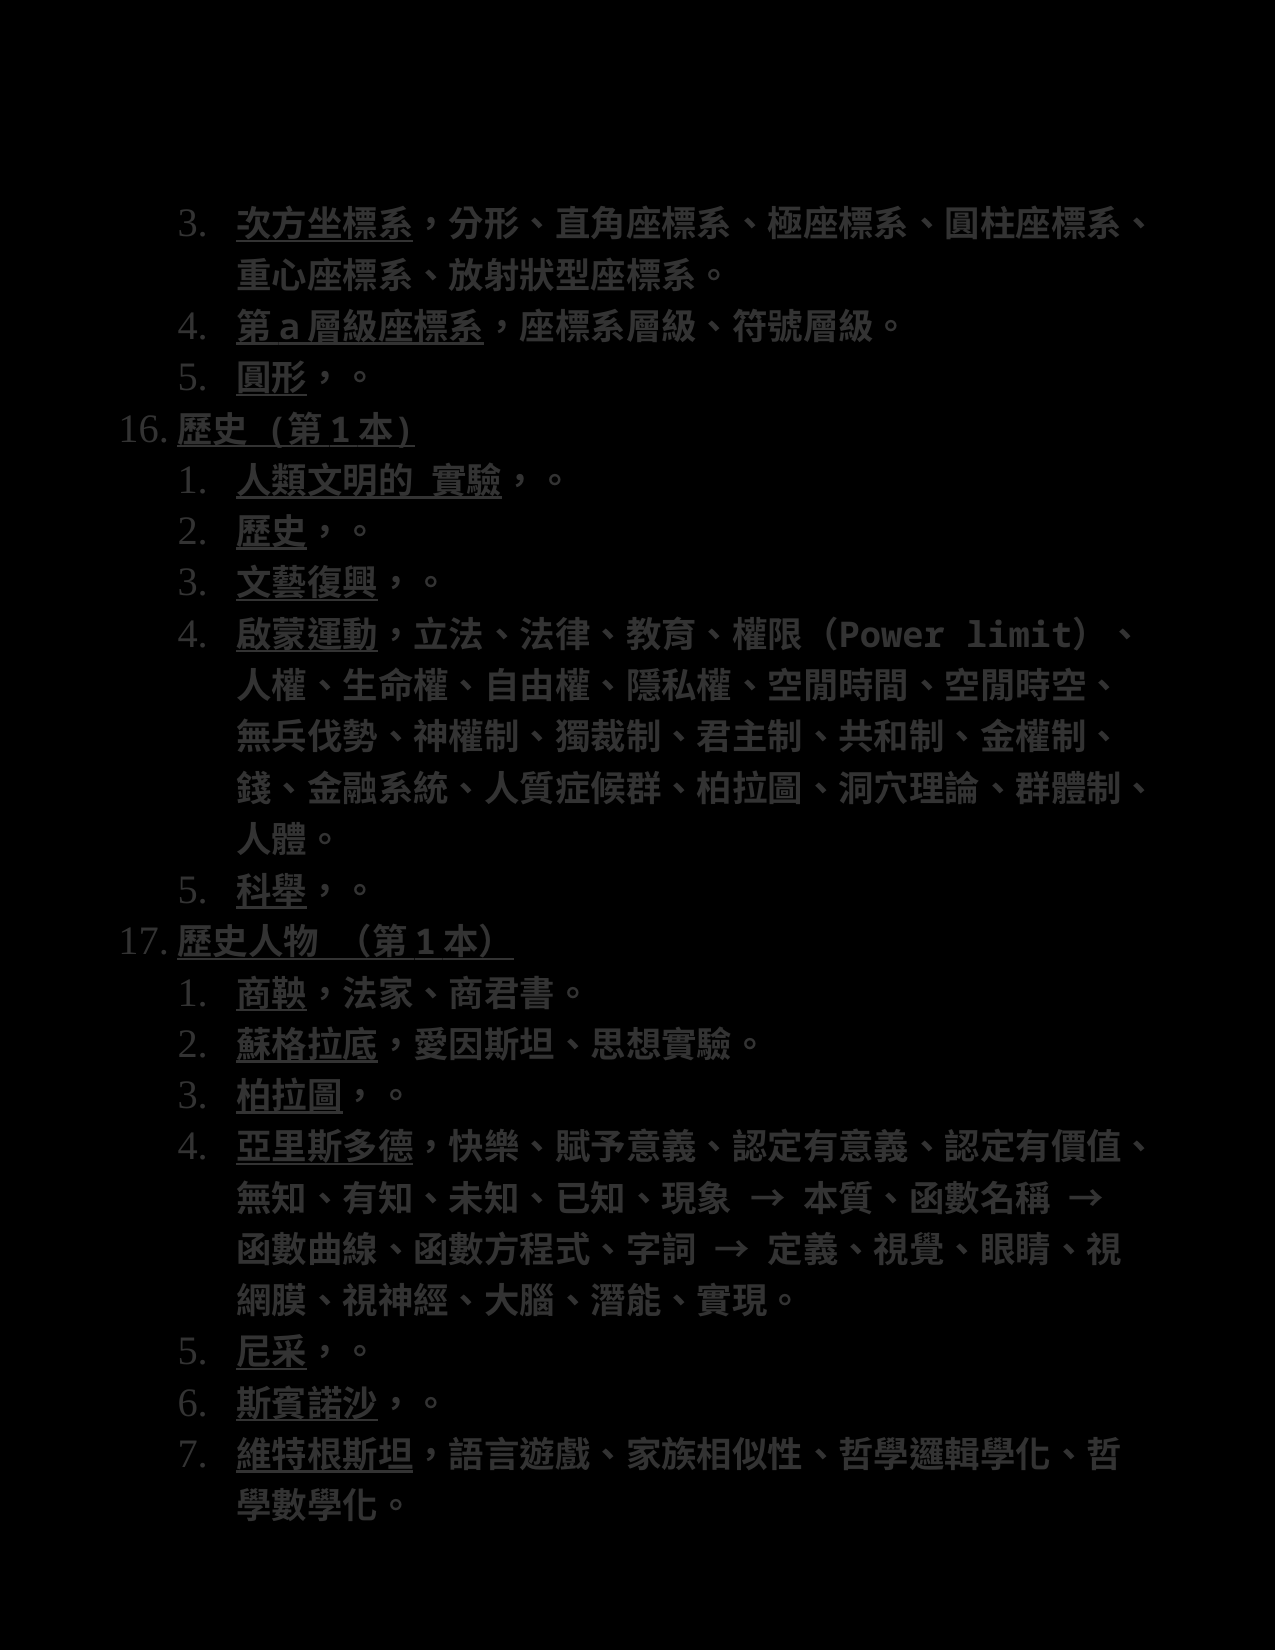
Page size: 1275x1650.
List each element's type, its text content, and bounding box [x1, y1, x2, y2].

list 歷史人物 （第1本） [118, 914, 1157, 965]
list 歷史 (第1本) [118, 401, 1157, 452]
list 蘇格拉底，愛因斯坦、思想實驗。 [177, 1016, 1157, 1067]
list 柏拉圖，。 [177, 1067, 1157, 1119]
list 圓形，。 [177, 350, 1157, 401]
list 斯賓諾沙，。 [177, 1375, 1157, 1426]
list 亞里斯多德，快樂、賦予意義、認定有意義、認定有價值、無知、有知、未知、已知、現象 → 本質、函數名稱 → 函數曲線、函數方程式、字詞 → 定義、視覺、眼睛、視網膜、視神經、大腦、潛能、實現。 [177, 1119, 1157, 1324]
list 文藝復興，。 [177, 555, 1157, 606]
list 第a層級座標系，座標系層級、符號層級。 [177, 298, 1157, 350]
list 人類文明的 實驗，。 [177, 452, 1157, 503]
list 維特根斯坦，語言遊戲、家族相似性、哲學邏輯學化、哲學數學化。 [177, 1426, 1157, 1529]
list 商鞅，法家、商君書。 [177, 965, 1157, 1016]
list 科舉，。 [177, 862, 1157, 914]
list 歷史，。 [177, 503, 1157, 555]
list 次方坐標系，分形、直角座標系、極座標系、圓柱座標系、重心座標系、放射狀型座標系。 [177, 196, 1157, 298]
list 啟蒙運動，立法、法律、教育、權限（Power limit）、人權、生命權、自由權、隱私權、空閒時間、空閒時空、無兵伐勢、神權制、獨裁制、君主制、共和制、金權制、錢、金融系統、人質症候群、柏拉圖、洞穴理論、群體制、人體。 [177, 606, 1157, 862]
list 尼采，。 [177, 1324, 1157, 1375]
